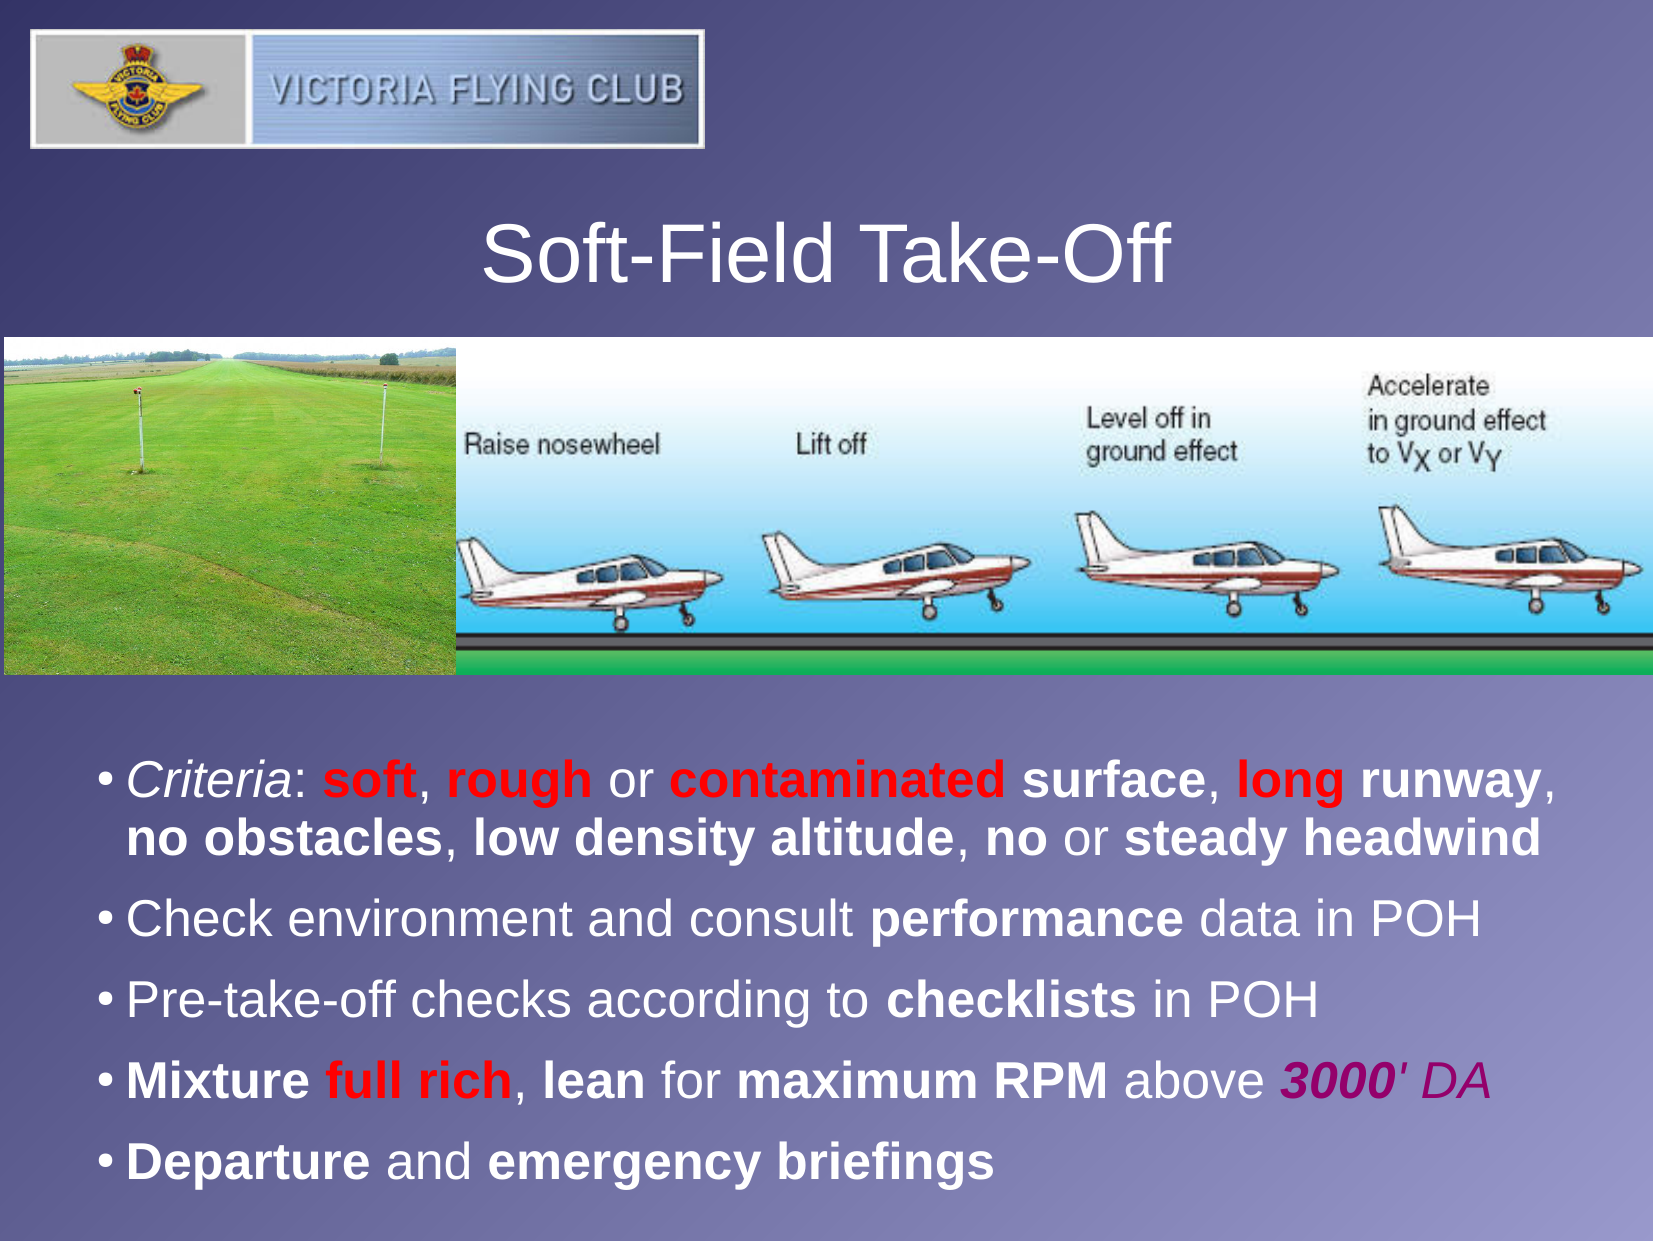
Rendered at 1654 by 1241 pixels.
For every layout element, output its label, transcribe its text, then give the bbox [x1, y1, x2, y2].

title Soft-Field Take-Off [82, 150, 1571, 337]
picture [4, 337, 1653, 676]
picture [30, 29, 705, 149]
list Criteria: soft, rough or contaminated surface, long runway, no obstacles, low density altitude, no or steady headwind Check environment and consult performance data in POH Pre-take-off checks according to checklists in POH Mixture full rich, lean for maximum RPM above 3000' DA Departure and emergency briefings [82, 750, 1571, 1201]
